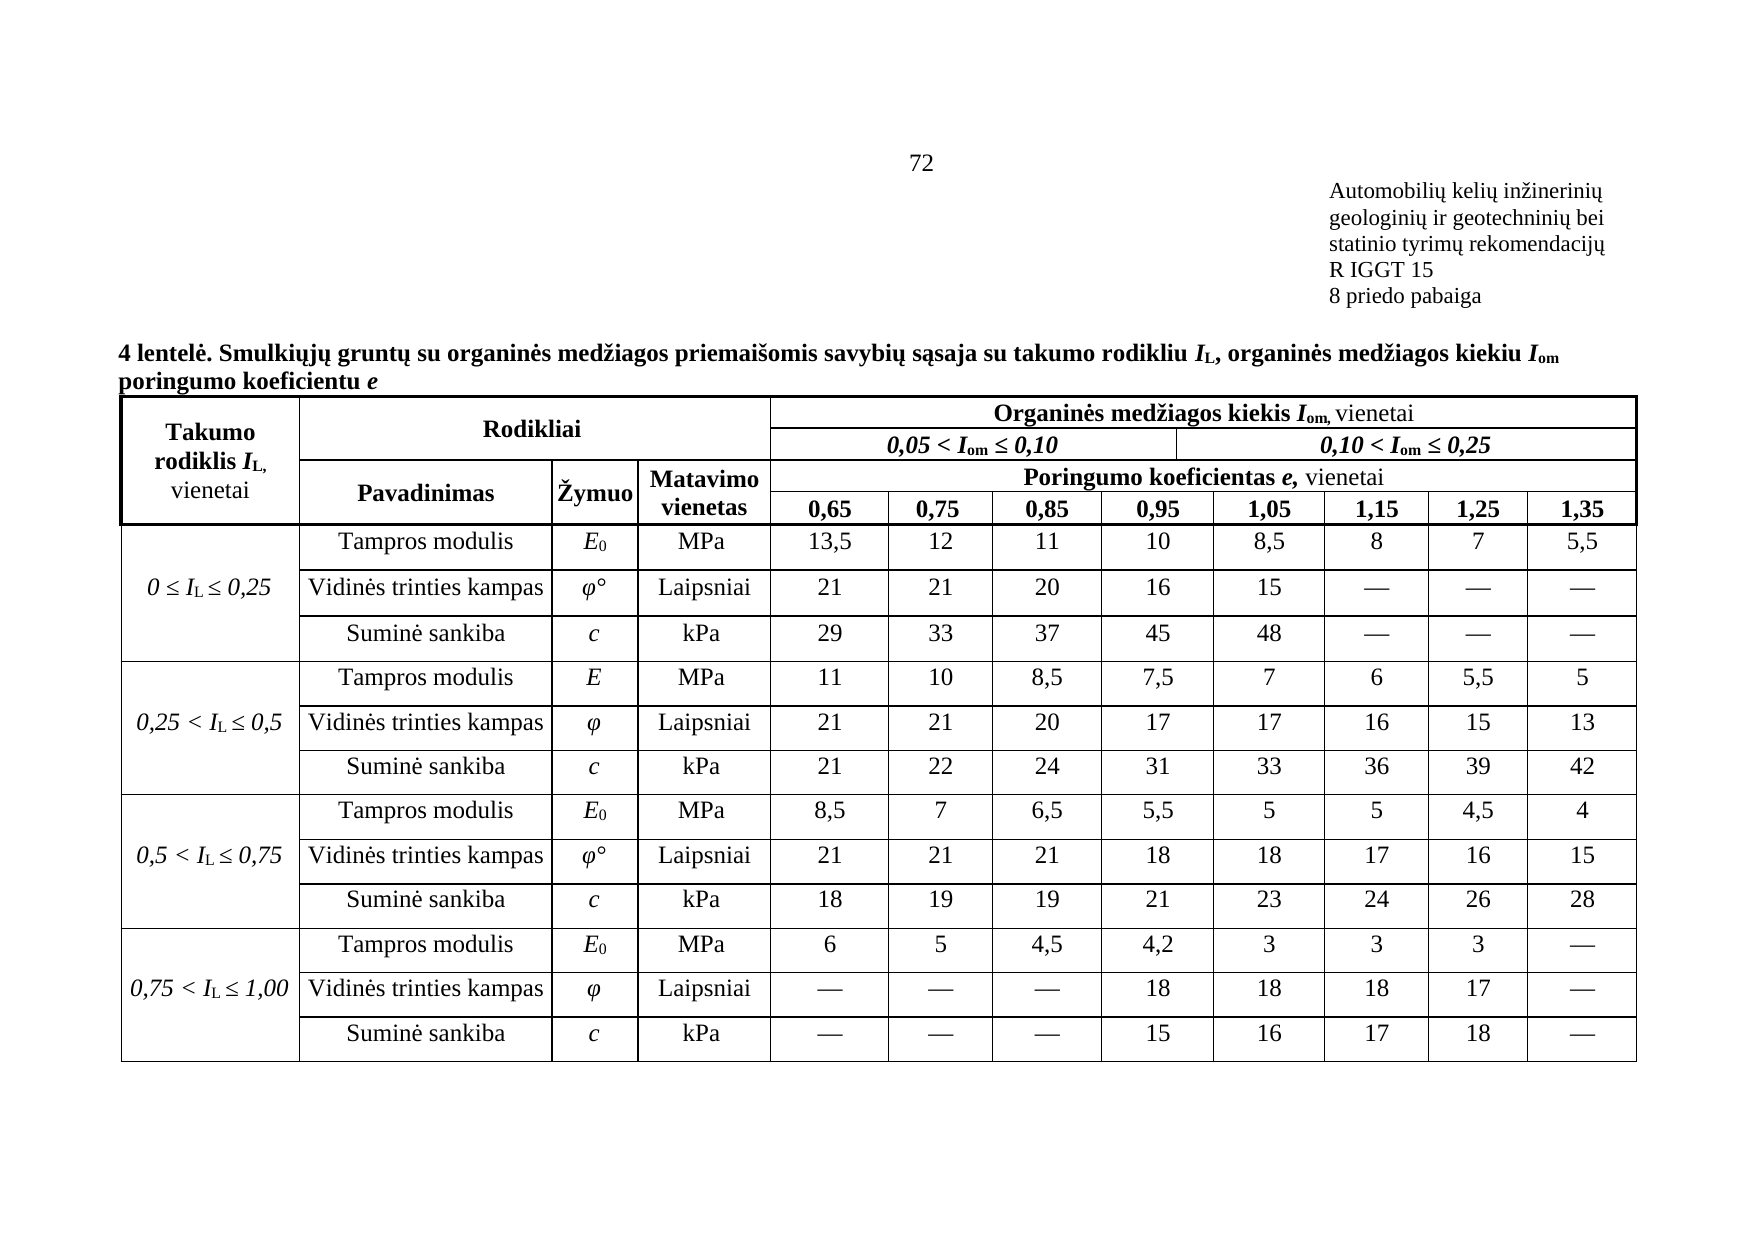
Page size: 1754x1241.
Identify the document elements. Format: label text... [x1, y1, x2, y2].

table_cell 16 [1429, 840, 1527, 883]
table_cell c [553, 751, 637, 794]
table_cell MPa [639, 662, 770, 705]
table_cell 0 ≤ IL ≤ 0,25 [122, 526, 299, 661]
table_cell 45 [1102, 617, 1213, 661]
table_cell 7,5 [1102, 662, 1213, 705]
table_cell 18 [1214, 840, 1324, 883]
table_cell kPa [639, 617, 770, 661]
table_cell 0,05 < Iom ≤ 0,10 [771, 429, 1176, 459]
table_cell 5,5 [1429, 662, 1527, 705]
table_cell 15 [1102, 1018, 1213, 1061]
table_cell E0 [553, 929, 637, 972]
table_cell 7 [889, 795, 992, 838]
table_cell 0,65 [771, 492, 888, 523]
table_cell 18 [1325, 973, 1428, 1016]
table_cell 1,25 [1429, 492, 1527, 523]
table_cell 21 [771, 571, 888, 615]
table_cell Vidinės trinties kampas [300, 973, 551, 1016]
table_cell 3 [1214, 929, 1324, 972]
table_cell 1,15 [1325, 492, 1428, 523]
table_cell — [1325, 617, 1428, 661]
table_cell — [1429, 617, 1527, 661]
table_cell 15 [1528, 840, 1636, 883]
table_cell — [993, 1018, 1101, 1061]
table_cell Poringumo koeficientas e, vienetai [771, 461, 1635, 491]
table_cell 5,5 [1102, 795, 1213, 838]
table_cell 4 [1528, 795, 1636, 838]
table_cell 20 [993, 707, 1101, 750]
table_cell E0 [553, 795, 637, 838]
table_cell 19 [889, 885, 992, 928]
table_cell 17 [1102, 707, 1213, 750]
table_cell 17 [1214, 707, 1324, 750]
table_cell 7 [1429, 526, 1527, 569]
table_cell 0,5 < IL ≤ 0,75 [122, 795, 299, 928]
table_cell Žymuo [553, 461, 637, 523]
table_cell 0,85 [993, 492, 1101, 523]
table_cell 0,25 < IL ≤ 0,5 [122, 662, 299, 794]
table_cell — [1528, 571, 1636, 615]
table_cell kPa [639, 885, 770, 928]
table_cell 5 [1214, 795, 1324, 838]
table_cell Vidinės trinties kampas [300, 571, 551, 615]
table_cell 21 [771, 751, 888, 794]
table_cell Tampros modulis [300, 795, 551, 838]
table_cell 18 [1429, 1018, 1527, 1061]
table_cell 18 [771, 885, 888, 928]
table_cell 23 [1214, 885, 1324, 928]
table_cell — [1528, 1018, 1636, 1061]
table_cell kPa [639, 751, 770, 794]
table_cell 6 [771, 929, 888, 972]
table_cell Vidinės trinties kampas [300, 707, 551, 750]
table_cell 21 [889, 707, 992, 750]
table_cell φ° [553, 571, 637, 615]
table_cell 16 [1102, 571, 1213, 615]
table_cell 11 [771, 662, 888, 705]
table_cell 10 [1102, 526, 1213, 569]
text 8 priedo pabaiga [1329, 283, 1636, 309]
table_cell c [553, 1018, 637, 1061]
table_cell 8,5 [1214, 526, 1324, 569]
table_cell 21 [771, 707, 888, 750]
table_cell 39 [1429, 751, 1527, 794]
table_cell Pavadinimas [300, 461, 551, 523]
table_cell 18 [1214, 973, 1324, 1016]
table_cell — [1325, 571, 1428, 615]
table_cell 17 [1325, 1018, 1428, 1061]
table_cell — [1528, 929, 1636, 972]
table_cell 21 [771, 840, 888, 883]
table_cell 0,75 [889, 492, 992, 523]
table_cell 0,75 < IL ≤ 1,00 [122, 929, 299, 1061]
table_cell 18 [1102, 973, 1213, 1016]
table_cell 22 [889, 751, 992, 794]
table_cell 0,10 < Iom ≤ 0,25 [1177, 429, 1635, 459]
table_cell Matavimo vienetas [639, 461, 770, 523]
table_cell 21 [993, 840, 1101, 883]
table_cell Tampros modulis [300, 526, 551, 569]
table_cell 15 [1214, 571, 1324, 615]
table_cell — [889, 1018, 992, 1061]
text geologinių ir geotechninių bei [1329, 203, 1636, 230]
table_cell Laipsniai [639, 707, 770, 750]
table_cell 5 [1325, 795, 1428, 838]
table_cell 17 [1325, 840, 1428, 883]
table_cell 21 [889, 840, 992, 883]
table_cell 37 [993, 617, 1101, 661]
table_cell 3 [1429, 929, 1527, 972]
table_cell 21 [1102, 885, 1213, 928]
table_cell 11 [993, 526, 1101, 569]
text 4 lentelė. Smulkiųjų gruntų su organinės medžiagos priemaišomis savybių sąsaja su takumo rodikliu IL, organinės medžiagos kiekiu Iom poringumo koeficientu e [118, 338, 1636, 395]
table_cell 17 [1429, 973, 1527, 1016]
table_cell Tampros modulis [300, 929, 551, 972]
table_cell φ [553, 707, 637, 750]
table_cell 13 [1528, 707, 1636, 750]
table_cell 18 [1102, 840, 1213, 883]
table_cell 20 [993, 571, 1101, 615]
table_cell 24 [1325, 885, 1428, 928]
text Automobilių kelių inžinerinių [1329, 177, 1636, 203]
table_cell 42 [1528, 751, 1636, 794]
table_cell 0,95 [1102, 492, 1213, 523]
table_cell — [993, 973, 1101, 1016]
table_cell Suminė sankiba [300, 885, 551, 928]
table_cell Tampros modulis [300, 662, 551, 705]
table_cell c [553, 617, 637, 661]
table_cell — [889, 973, 992, 1016]
table_cell 6,5 [993, 795, 1101, 838]
table_cell 4,2 [1102, 929, 1213, 972]
table_cell E [553, 662, 637, 705]
table_cell 1,05 [1214, 492, 1324, 523]
table_cell 1,35 [1528, 492, 1635, 523]
table_cell 48 [1214, 617, 1324, 661]
table_cell 19 [993, 885, 1101, 928]
table_cell 4,5 [1429, 795, 1527, 838]
table_cell 21 [889, 571, 992, 615]
text R IGGT 15 [1329, 256, 1636, 283]
text statinio tyrimų rekomendacijų [1329, 230, 1636, 256]
table_cell Vidinės trinties kampas [300, 840, 551, 883]
table_cell 16 [1325, 707, 1428, 750]
table_cell c [553, 885, 637, 928]
table_cell 16 [1214, 1018, 1324, 1061]
table_header Organinės medžiagos kiekis Iom, vienetai [771, 398, 1635, 427]
table_cell 26 [1429, 885, 1527, 928]
table_cell — [771, 1018, 888, 1061]
table_cell 4,5 [993, 929, 1101, 972]
table_cell 28 [1528, 885, 1636, 928]
table_cell — [771, 973, 888, 1016]
table_cell Laipsniai [639, 840, 770, 883]
table_cell φ° [553, 840, 637, 883]
table_cell Suminė sankiba [300, 1018, 551, 1061]
table_cell MPa [639, 929, 770, 972]
table_cell 36 [1325, 751, 1428, 794]
table_cell 31 [1102, 751, 1213, 794]
table_cell 29 [771, 617, 888, 661]
table_cell Laipsniai [639, 571, 770, 615]
table_cell 33 [1214, 751, 1324, 794]
table_cell 5 [1528, 662, 1636, 705]
table_cell Laipsniai [639, 973, 770, 1016]
table_cell 3 [1325, 929, 1428, 972]
table_cell 24 [993, 751, 1101, 794]
table_cell 8,5 [993, 662, 1101, 705]
table_cell 33 [889, 617, 992, 661]
table_cell kPa [639, 1018, 770, 1061]
table_cell 10 [889, 662, 992, 705]
table_cell 8 [1325, 526, 1428, 569]
table_cell 13,5 [771, 526, 888, 569]
table_header Takumo rodiklis IL, vienetai [123, 398, 299, 523]
table_cell 15 [1429, 707, 1527, 750]
table_cell 6 [1325, 662, 1428, 705]
table_cell Suminė sankiba [300, 617, 551, 661]
table_cell MPa [639, 795, 770, 838]
table_cell Suminė sankiba [300, 751, 551, 794]
table_cell 5 [889, 929, 992, 972]
table_header Rodikliai [300, 398, 770, 459]
table_cell — [1528, 617, 1636, 661]
table_cell φ [553, 973, 637, 1016]
table_cell — [1528, 973, 1636, 1016]
table_cell 7 [1214, 662, 1324, 705]
table_cell E0 [553, 526, 637, 569]
table_cell 12 [889, 526, 992, 569]
table_cell 5,5 [1528, 526, 1636, 569]
table_cell — [1429, 571, 1527, 615]
table_cell MPa [639, 526, 770, 569]
table_cell 8,5 [771, 795, 888, 838]
